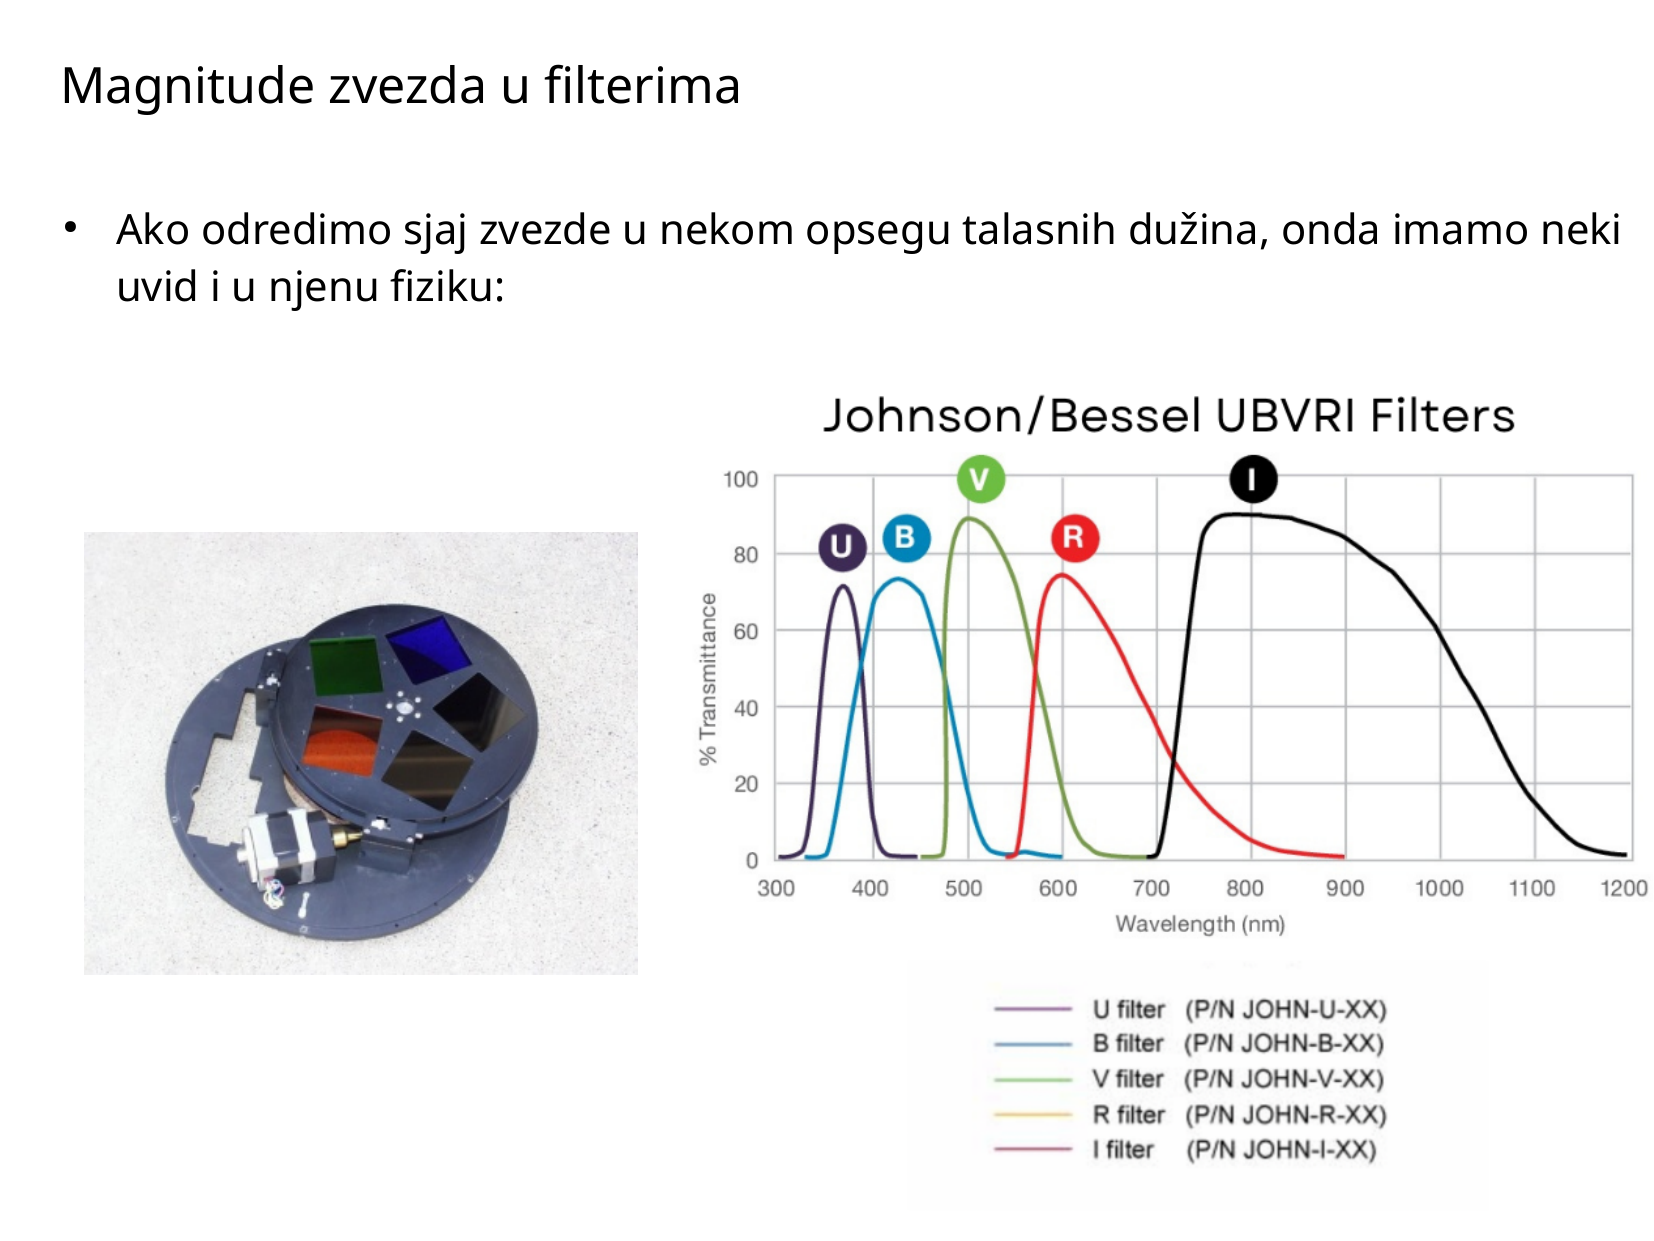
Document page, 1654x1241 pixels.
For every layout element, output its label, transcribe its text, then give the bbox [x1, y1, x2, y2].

title Magnitude zvezda u filterima [59, 17, 1648, 150]
picture [84, 532, 638, 976]
list Ako odredimo sjaj zvezde u nekom opsegu talasnih dužina, onda imamo neki uvid i u njenu fiziku: [45, 199, 1635, 1173]
picture [675, 361, 1654, 1241]
